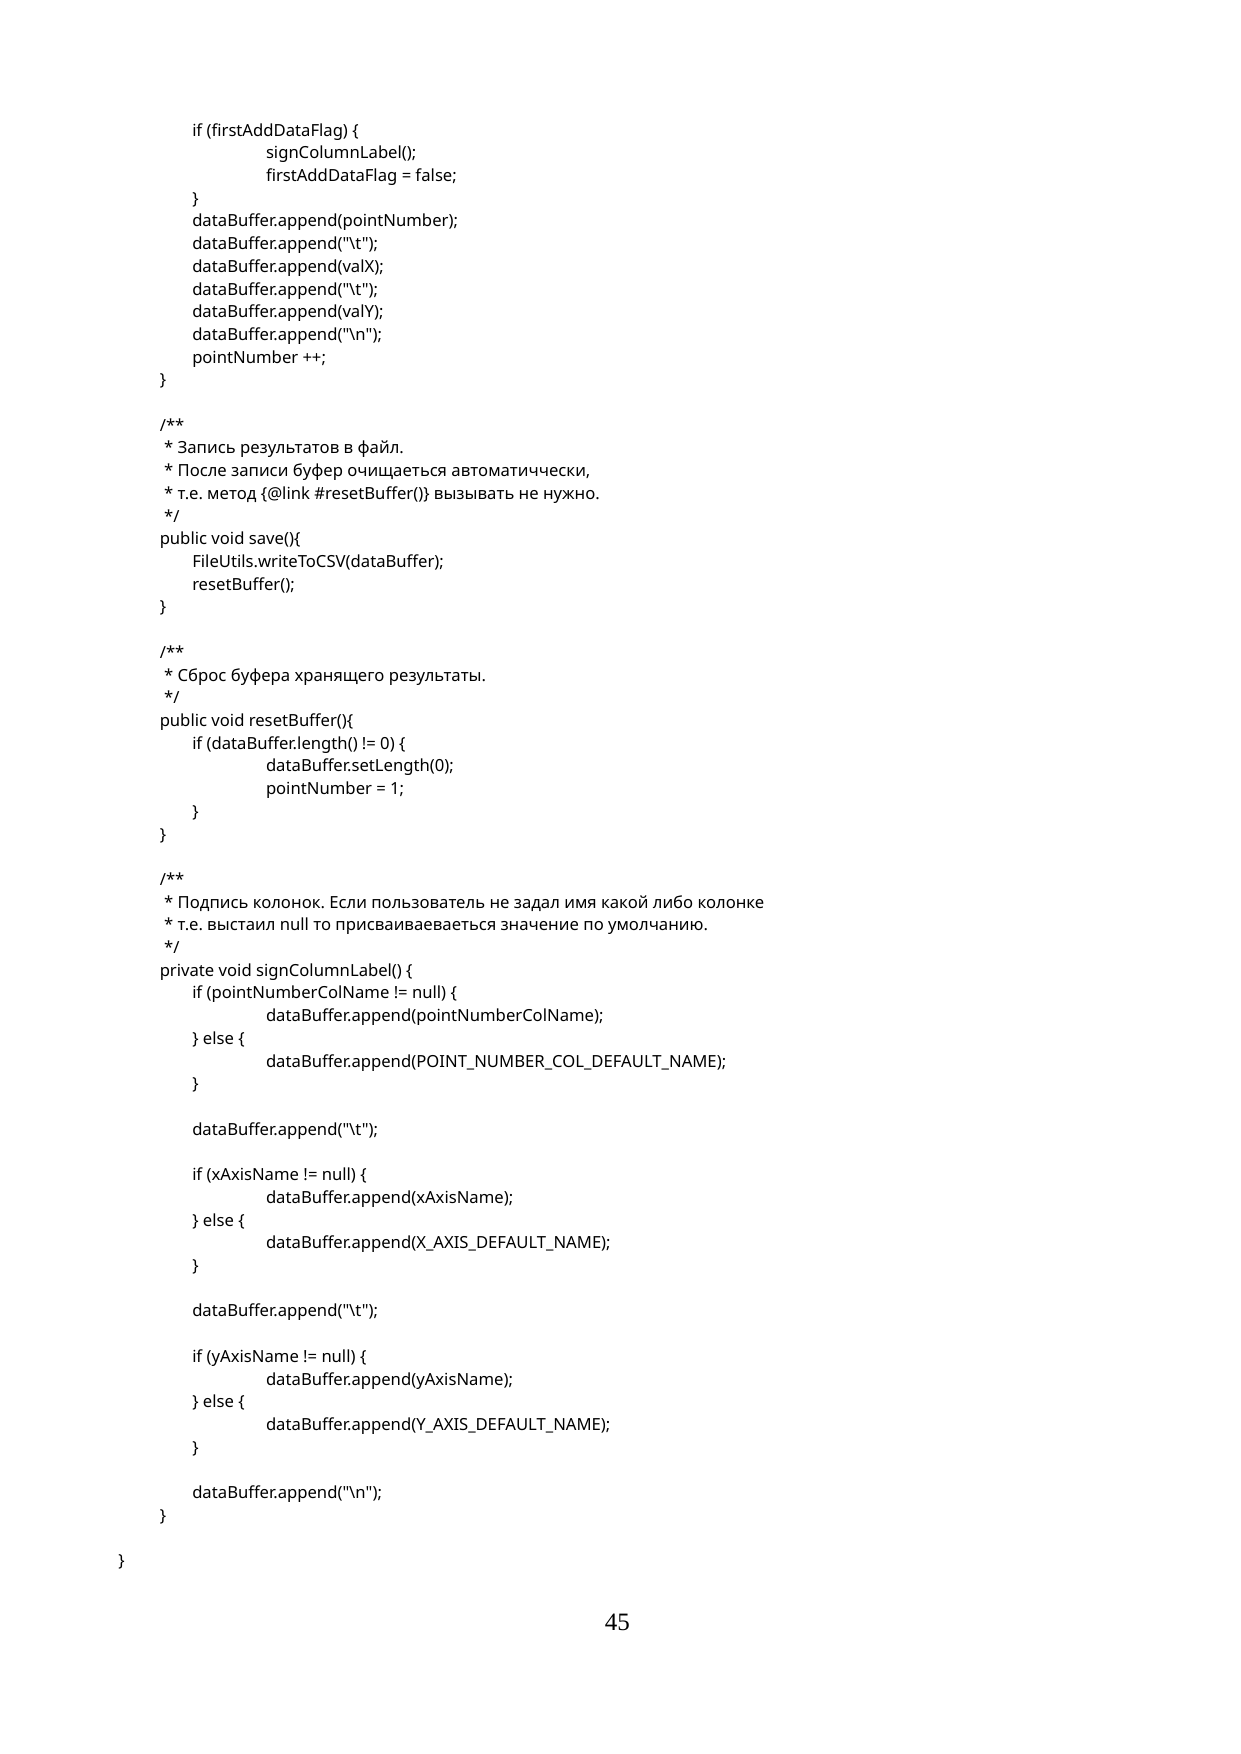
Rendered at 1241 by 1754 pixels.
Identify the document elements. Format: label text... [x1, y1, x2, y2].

text pointNumber ++; [118, 345, 1122, 368]
text } [118, 799, 1122, 822]
text if (dataBuffer.length() != 0) { [118, 731, 1122, 754]
text /** [118, 413, 1122, 436]
text dataBuffer.append(xAxisName); [118, 1185, 1122, 1208]
text private void signColumnLabel() { [118, 958, 1122, 981]
text } [118, 1503, 1122, 1526]
text */ [118, 686, 1122, 708]
text dataBuffer.append("\t"); [118, 277, 1122, 300]
text dataBuffer.append("\n"); [118, 1481, 1122, 1503]
text public void resetBuffer(){ [118, 708, 1122, 731]
text } else { [118, 1208, 1122, 1231]
text if (xAxisName != null) { [118, 1163, 1122, 1185]
text } else { [118, 1026, 1122, 1049]
text } [118, 822, 1122, 845]
text /** [118, 867, 1122, 890]
text if (pointNumberColName != null) { [118, 981, 1122, 1004]
text } [118, 1549, 1122, 1571]
text public void save(){ [118, 527, 1122, 549]
text dataBuffer.append(POINT_NUMBER_COL_DEFAULT_NAME); [118, 1049, 1122, 1072]
text dataBuffer.append(Y_AXIS_DEFAULT_NAME); [118, 1412, 1122, 1435]
text if (yAxisName != null) { [118, 1344, 1122, 1367]
text firstAddDataFlag = false; [118, 163, 1122, 186]
text } [118, 595, 1122, 618]
text dataBuffer.append(pointNumberColName); [118, 1004, 1122, 1026]
text signColumnLabel(); [118, 141, 1122, 163]
text dataBuffer.append("\n"); [118, 322, 1122, 345]
text dataBuffer.append("\t"); [118, 1299, 1122, 1322]
text * После записи буфер очищаеться автоматиччески, [118, 459, 1122, 481]
text * Подпись колонок. Если пользователь не задал имя какой либо колонке [118, 890, 1122, 913]
text * Сброс буфера хранящего результаты. [118, 663, 1122, 686]
text } [118, 1072, 1122, 1094]
text FileUtils.writeToCSV(dataBuffer); [118, 549, 1122, 572]
text dataBuffer.append(pointNumber); [118, 209, 1122, 232]
text resetBuffer(); [118, 572, 1122, 595]
text * т.е. выстаил null то присваиваеваеться значение по умолчанию. [118, 913, 1122, 936]
text pointNumber = 1; [118, 777, 1122, 799]
text } [118, 368, 1122, 391]
text dataBuffer.append(valX); [118, 254, 1122, 277]
text /** [118, 640, 1122, 663]
text dataBuffer.setLength(0); [118, 754, 1122, 777]
text * Запись результатов в файл. [118, 436, 1122, 459]
text } else { [118, 1390, 1122, 1412]
text dataBuffer.append("\t"); [118, 1117, 1122, 1140]
text */ [118, 504, 1122, 527]
text dataBuffer.append("\t"); [118, 232, 1122, 254]
text } [118, 186, 1122, 209]
text */ [118, 936, 1122, 958]
text * т.е. метод {@link #resetBuffer()} вызывать не нужно. [118, 481, 1122, 504]
text } [118, 1435, 1122, 1458]
text dataBuffer.append(yAxisName); [118, 1367, 1122, 1390]
text dataBuffer.append(valY); [118, 300, 1122, 322]
text dataBuffer.append(X_AXIS_DEFAULT_NAME); [118, 1231, 1122, 1253]
text } [118, 1253, 1122, 1276]
text if (firstAddDataFlag) { [118, 118, 1122, 141]
